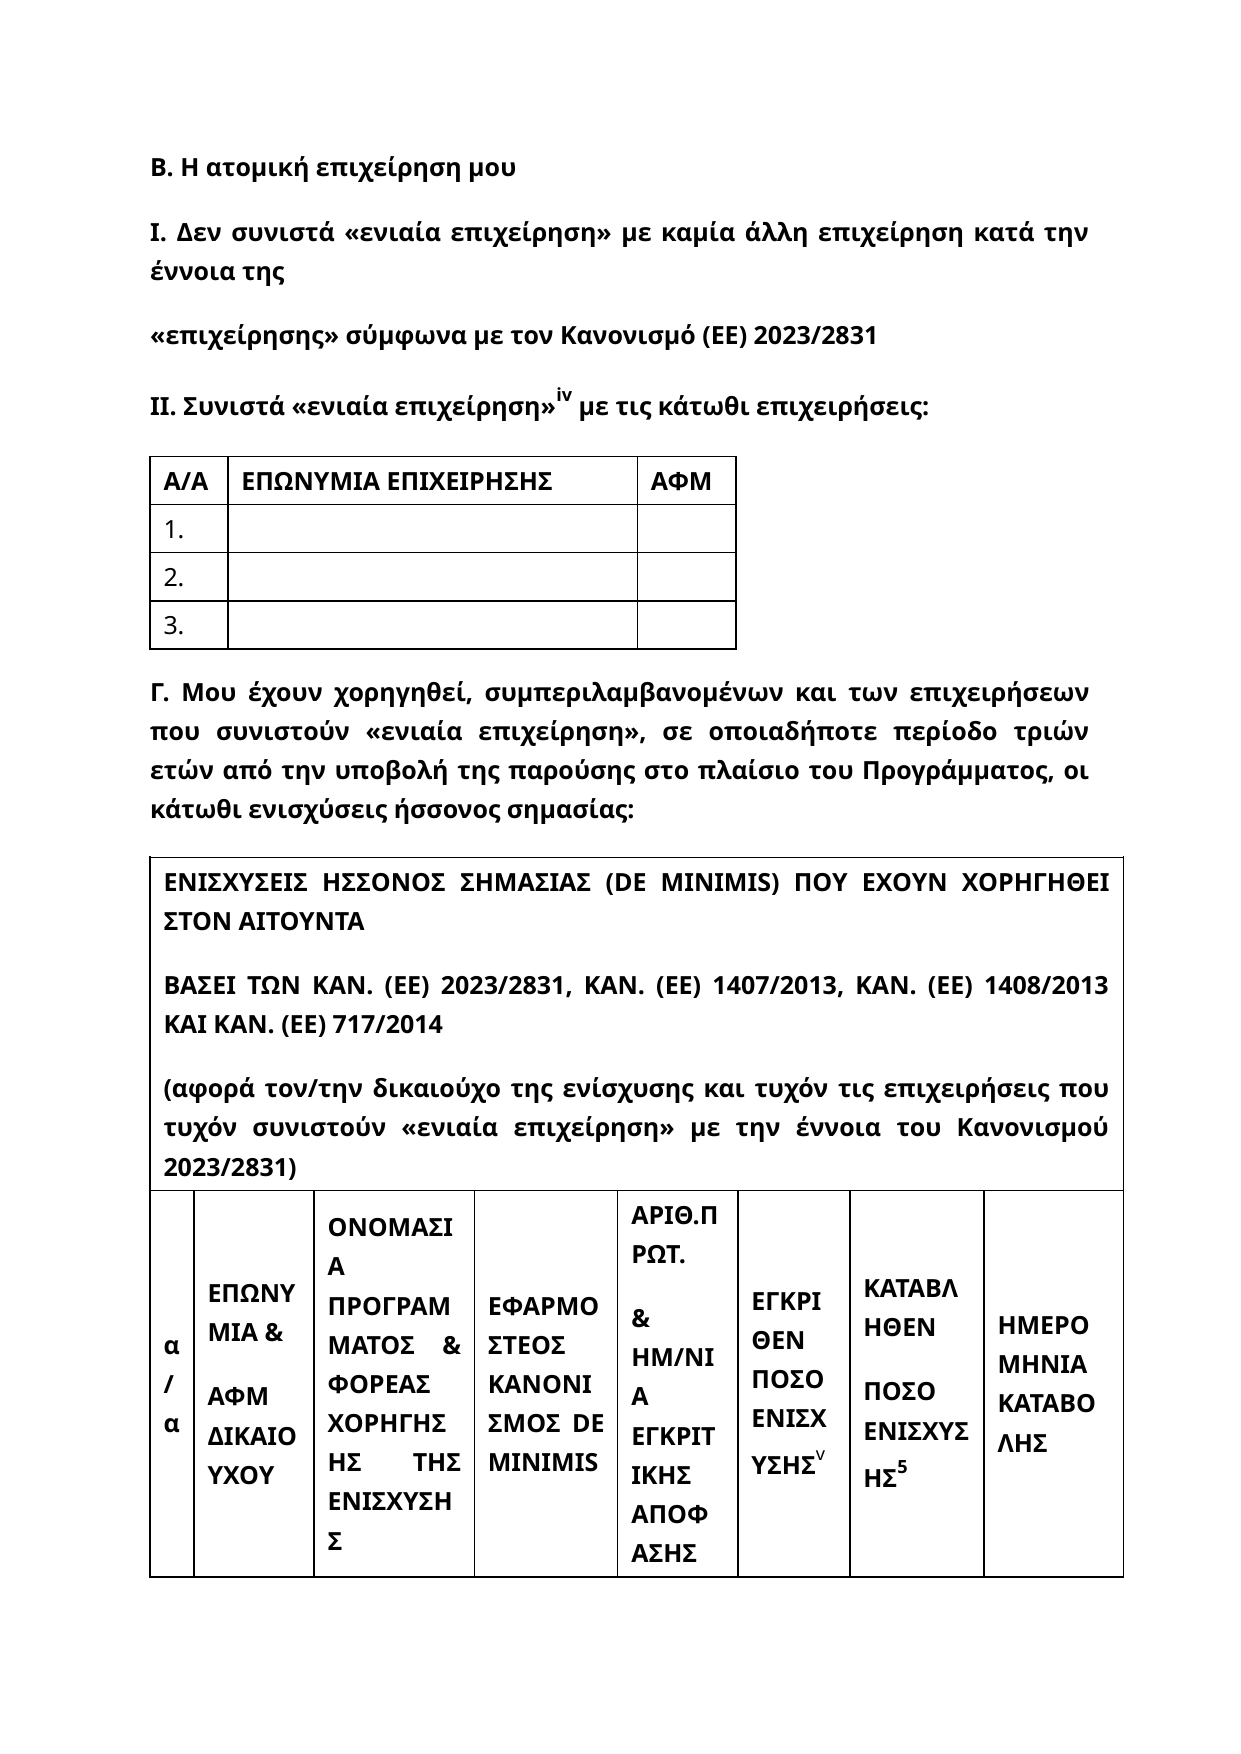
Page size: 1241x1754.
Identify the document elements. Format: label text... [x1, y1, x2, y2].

text Γ. Μου έχουν χορηγηθεί, συμπεριλαμβανομένων και των επιχειρήσεων που συνιστούν «ενιαία επιχείρηση», σε οποιαδήποτε περίοδο τριών ετών από την υποβολή της παρούσης στο πλαίσιο του Προγράμματος, οι κάτωθι ενισχύσεις ήσσονος σημασίας: [150, 675, 1090, 826]
text I. Δεν συνιστά «ενιαία επιχείρηση» με καμία άλλη επιχείρηση κατά την έννοια της [150, 214, 1090, 287]
table_cell α/α [151, 1191, 193, 1576]
table_cell [638, 505, 735, 552]
table_cell [229, 505, 637, 552]
table_cell ΕΦΑΡΜΟΣΤΕΟΣ ΚΑΝΟΝΙΣΜΟΣ DE MINIMIS [475, 1191, 617, 1576]
table_cell ΗΜΕΡΟΜΗΝΙΑ ΚΑΤΑΒΟΛΗΣ [985, 1191, 1123, 1576]
table_cell [229, 553, 637, 600]
table_header ΕΠΩΝΥΜΙΑ ΕΠΙΧΕΙΡΗΣΗΣ [229, 457, 637, 504]
table_cell ΕΓΚΡΙΘΕΝ ΠΟΣΟ ΕΝΙΣΧΥΣΗΣv [739, 1191, 849, 1576]
table_header ΕΝΙΣΧΥΣΕΙΣ ΗΣΣΟΝΟΣ ΣΗΜΑΣΙΑΣ (DE MINIMIS) ΠΟΥ ΕΧΟΥΝ ΧΟΡΗΓΗΘΕΙ ΣΤΟΝ ΑΙΤΟΥΝΤΑ ΒΑΣΕΙ ΤΩΝ ΚΑΝ. (ΕΕ) 2023/2831, ΚΑΝ. (ΕΕ) 1407/2013, ΚΑΝ. (ΕΕ) 1408/2013 ΚΑΙ ΚΑΝ. (ΕΕ) 717/2014 (αφορά τον/την δικαιούχο της ενίσχυσης και τυχόν τις επιχειρήσεις που τυχόν συνιστούν «ενιαία επιχείρηση» με την έννοια του Κανονισμού 2023/2831) [151, 858, 1123, 1189]
table_cell 3. [151, 602, 227, 648]
table_cell [638, 602, 735, 648]
text «επιχείρησης» σύμφωνα με τον Κανονισμό (ΕΕ) 2023/2831 [150, 317, 1090, 352]
text II. Συνιστά «ενιαία επιχείρηση»iv με τις κάτωθι επιχειρήσεις: [150, 382, 1090, 424]
table_cell [229, 602, 637, 648]
table_cell ΟΝΟΜΑΣΙΑ ΠΡΟΓΡΑΜΜΑΤΟΣ & ΦΟΡΕΑΣ ΧΟΡΗΓΗΣΗΣ ΤΗΣ ΕΝΙΣΧΥΣΗΣ [315, 1191, 474, 1576]
table_cell ΑΡΙΘ.ΠΡΩΤ. & ΗΜ/ΝΙΑ ΕΓΚΡΙΤΙΚΗΣ ΑΠΟΦΑΣΗΣ [618, 1191, 737, 1576]
table_cell 1. [151, 505, 227, 552]
table_cell 2. [151, 553, 227, 600]
table_cell [638, 553, 735, 600]
table_header ΑΦΜ [638, 457, 735, 504]
table_cell ΚΑΤΑΒΛΗΘΕΝ ΠΟΣΟ ΕΝΙΣΧΥΣΗΣ5 [851, 1191, 983, 1576]
text Β. Η ατομική επιχείρηση μου [150, 150, 1090, 184]
table_header Α/Α [151, 457, 227, 504]
table_cell ΕΠΩΝΥΜΙΑ & ΑΦΜ ΔΙΚΑΙΟΥΧΟΥ [195, 1191, 313, 1576]
